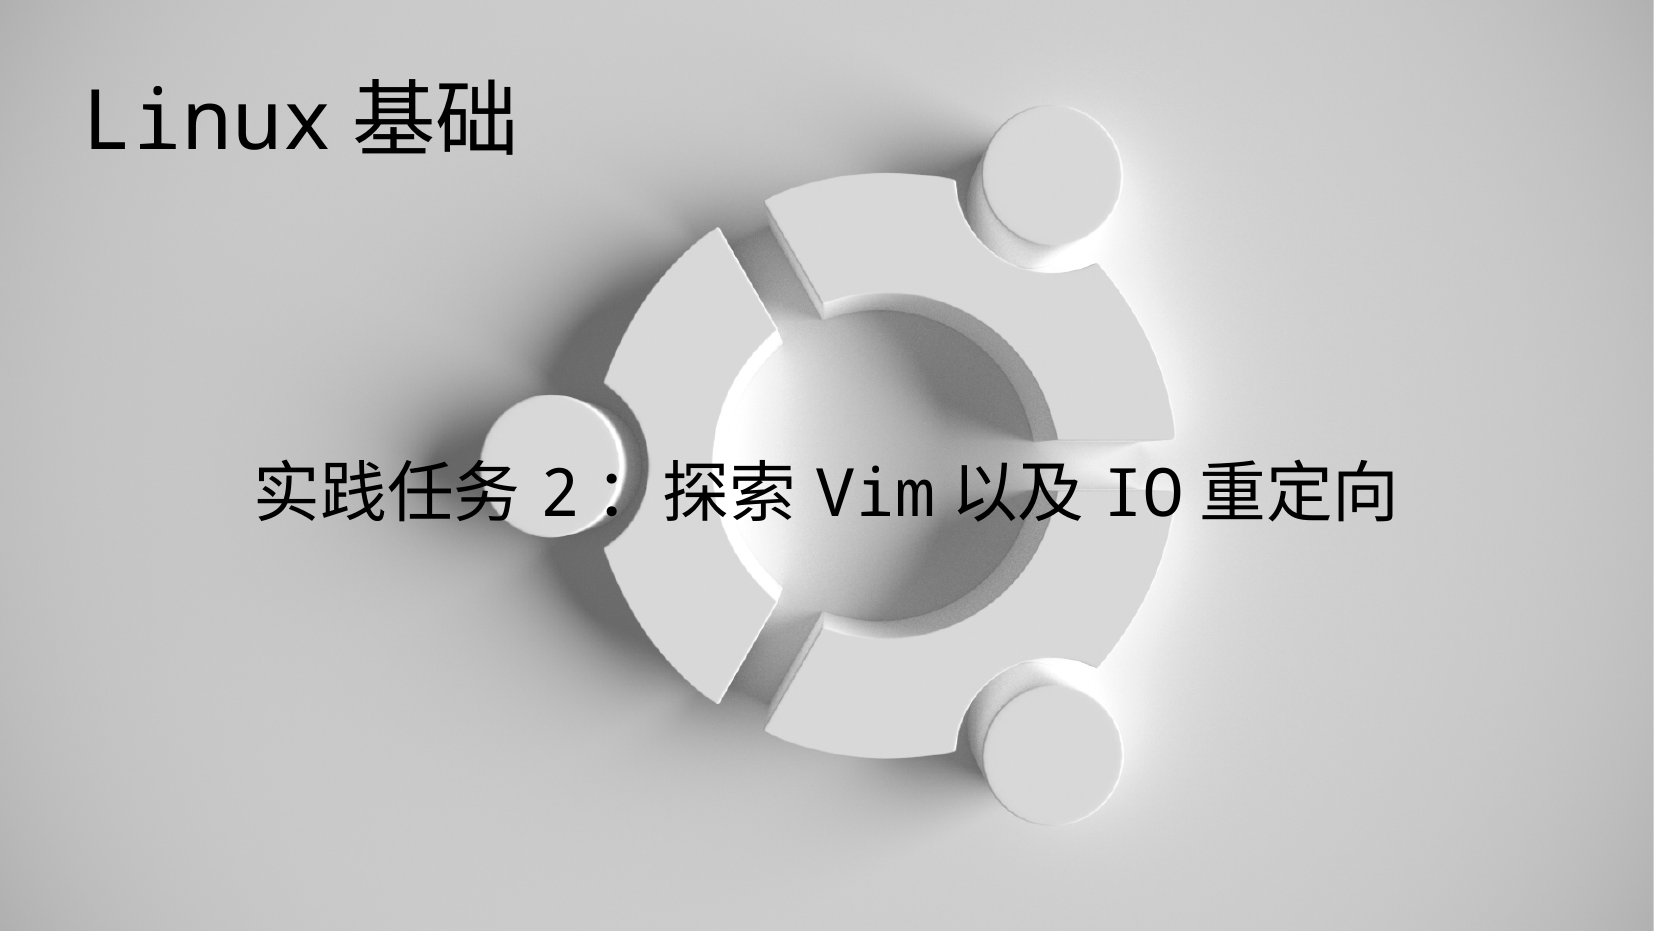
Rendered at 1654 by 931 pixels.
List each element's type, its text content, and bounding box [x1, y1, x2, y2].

title Linux基础 [82, 37, 1571, 189]
picture [0, 0, 1654, 931]
subtitle 实践任务2：探索Vim以及IO重定向 [82, 217, 1571, 758]
